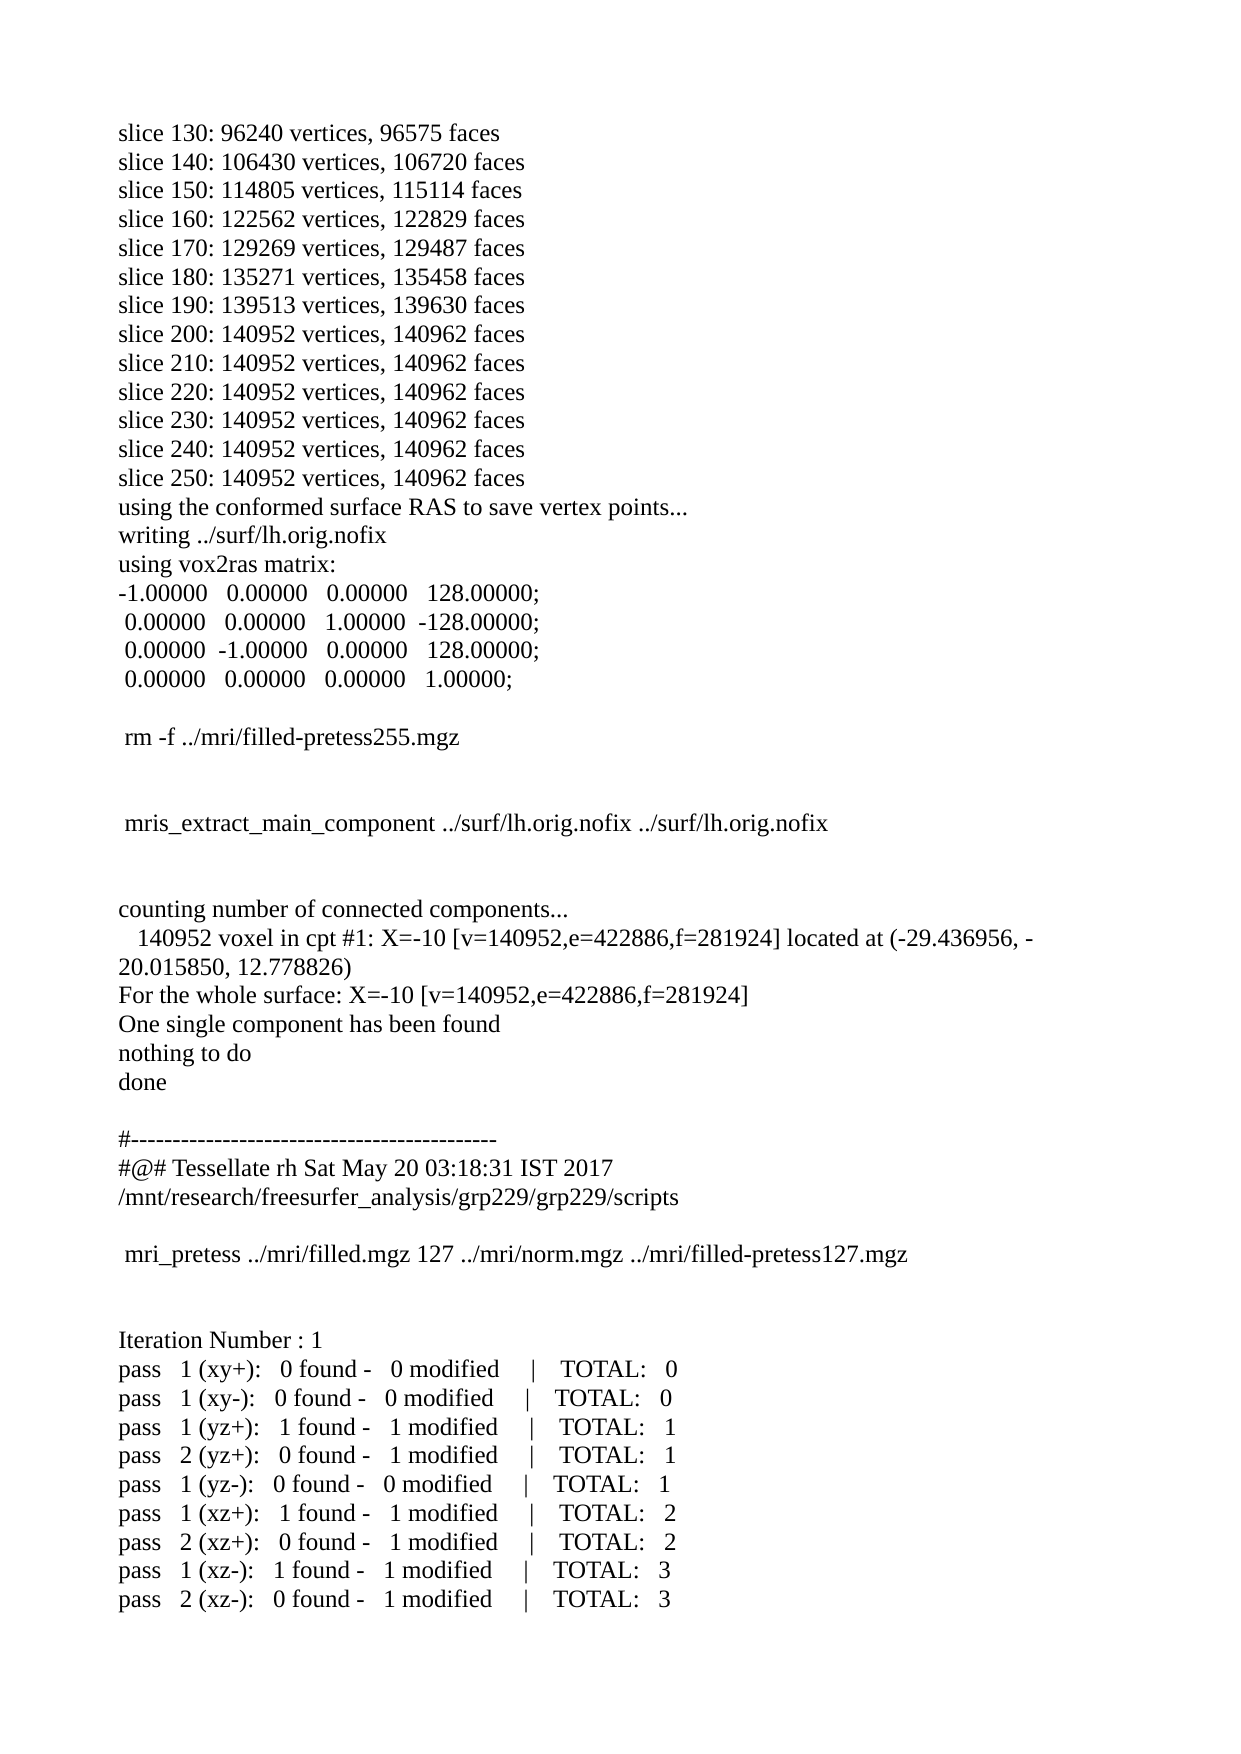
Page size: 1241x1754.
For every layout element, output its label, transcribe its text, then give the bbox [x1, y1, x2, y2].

text pass 2 (xz-): 0 found - 1 modified | TOTAL: 3 [118, 1584, 1122, 1613]
text counting number of connected components... [118, 894, 1122, 923]
text writing ../surf/lh.orig.nofix [118, 521, 1122, 549]
text 0.00000 0.00000 0.00000 1.00000; [118, 664, 1122, 693]
text pass 1 (xz-): 1 found - 1 modified | TOTAL: 3 [118, 1556, 1122, 1584]
text slice 240: 140952 vertices, 140962 faces [118, 434, 1122, 463]
text mri_pretess ../mri/filled.mgz 127 ../mri/norm.mgz ../mri/filled-pretess127.mgz [118, 1239, 1122, 1268]
text pass 2 (xz+): 0 found - 1 modified | TOTAL: 2 [118, 1527, 1122, 1556]
text slice 160: 122562 vertices, 122829 faces [118, 204, 1122, 233]
text slice 170: 129269 vertices, 129487 faces [118, 233, 1122, 262]
text slice 190: 139513 vertices, 139630 faces [118, 291, 1122, 319]
text pass 1 (xz+): 1 found - 1 modified | TOTAL: 2 [118, 1498, 1122, 1527]
text For the whole surface: X=-10 [v=140952,e=422886,f=281924] [118, 981, 1122, 1009]
text rm -f ../mri/filled-pretess255.mgz [118, 722, 1122, 751]
text slice 150: 114805 vertices, 115114 faces [118, 176, 1122, 204]
text done [118, 1067, 1122, 1096]
text 140952 voxel in cpt #1: X=-10 [v=140952,e=422886,f=281924] located at (-29.436956, -20.015850, 12.778826) [118, 923, 1122, 981]
text #-------------------------------------------- [118, 1124, 1122, 1153]
text slice 210: 140952 vertices, 140962 faces [118, 348, 1122, 377]
text 0.00000 0.00000 1.00000 -128.00000; [118, 607, 1122, 636]
text pass 2 (yz+): 0 found - 1 modified | TOTAL: 1 [118, 1441, 1122, 1469]
text pass 1 (yz-): 0 found - 0 modified | TOTAL: 1 [118, 1469, 1122, 1498]
text mris_extract_main_component ../surf/lh.orig.nofix ../surf/lh.orig.nofix [118, 808, 1122, 837]
text /mnt/research/freesurfer_analysis/grp229/grp229/scripts [118, 1182, 1122, 1211]
text slice 130: 96240 vertices, 96575 faces [118, 118, 1122, 147]
text #@# Tessellate rh Sat May 20 03:18:31 IST 2017 [118, 1153, 1122, 1182]
text slice 220: 140952 vertices, 140962 faces [118, 377, 1122, 406]
text slice 200: 140952 vertices, 140962 faces [118, 319, 1122, 348]
text slice 250: 140952 vertices, 140962 faces [118, 463, 1122, 492]
text -1.00000 0.00000 0.00000 128.00000; [118, 578, 1122, 607]
text pass 1 (yz+): 1 found - 1 modified | TOTAL: 1 [118, 1412, 1122, 1441]
text pass 1 (xy-): 0 found - 0 modified | TOTAL: 0 [118, 1383, 1122, 1412]
text slice 230: 140952 vertices, 140962 faces [118, 406, 1122, 434]
text 0.00000 -1.00000 0.00000 128.00000; [118, 636, 1122, 664]
text using vox2ras matrix: [118, 549, 1122, 578]
text slice 140: 106430 vertices, 106720 faces [118, 147, 1122, 176]
text One single component has been found [118, 1009, 1122, 1038]
text slice 180: 135271 vertices, 135458 faces [118, 262, 1122, 291]
text pass 1 (xy+): 0 found - 0 modified | TOTAL: 0 [118, 1354, 1122, 1383]
text using the conformed surface RAS to save vertex points... [118, 492, 1122, 521]
text Iteration Number : 1 [118, 1326, 1122, 1354]
text nothing to do [118, 1038, 1122, 1067]
